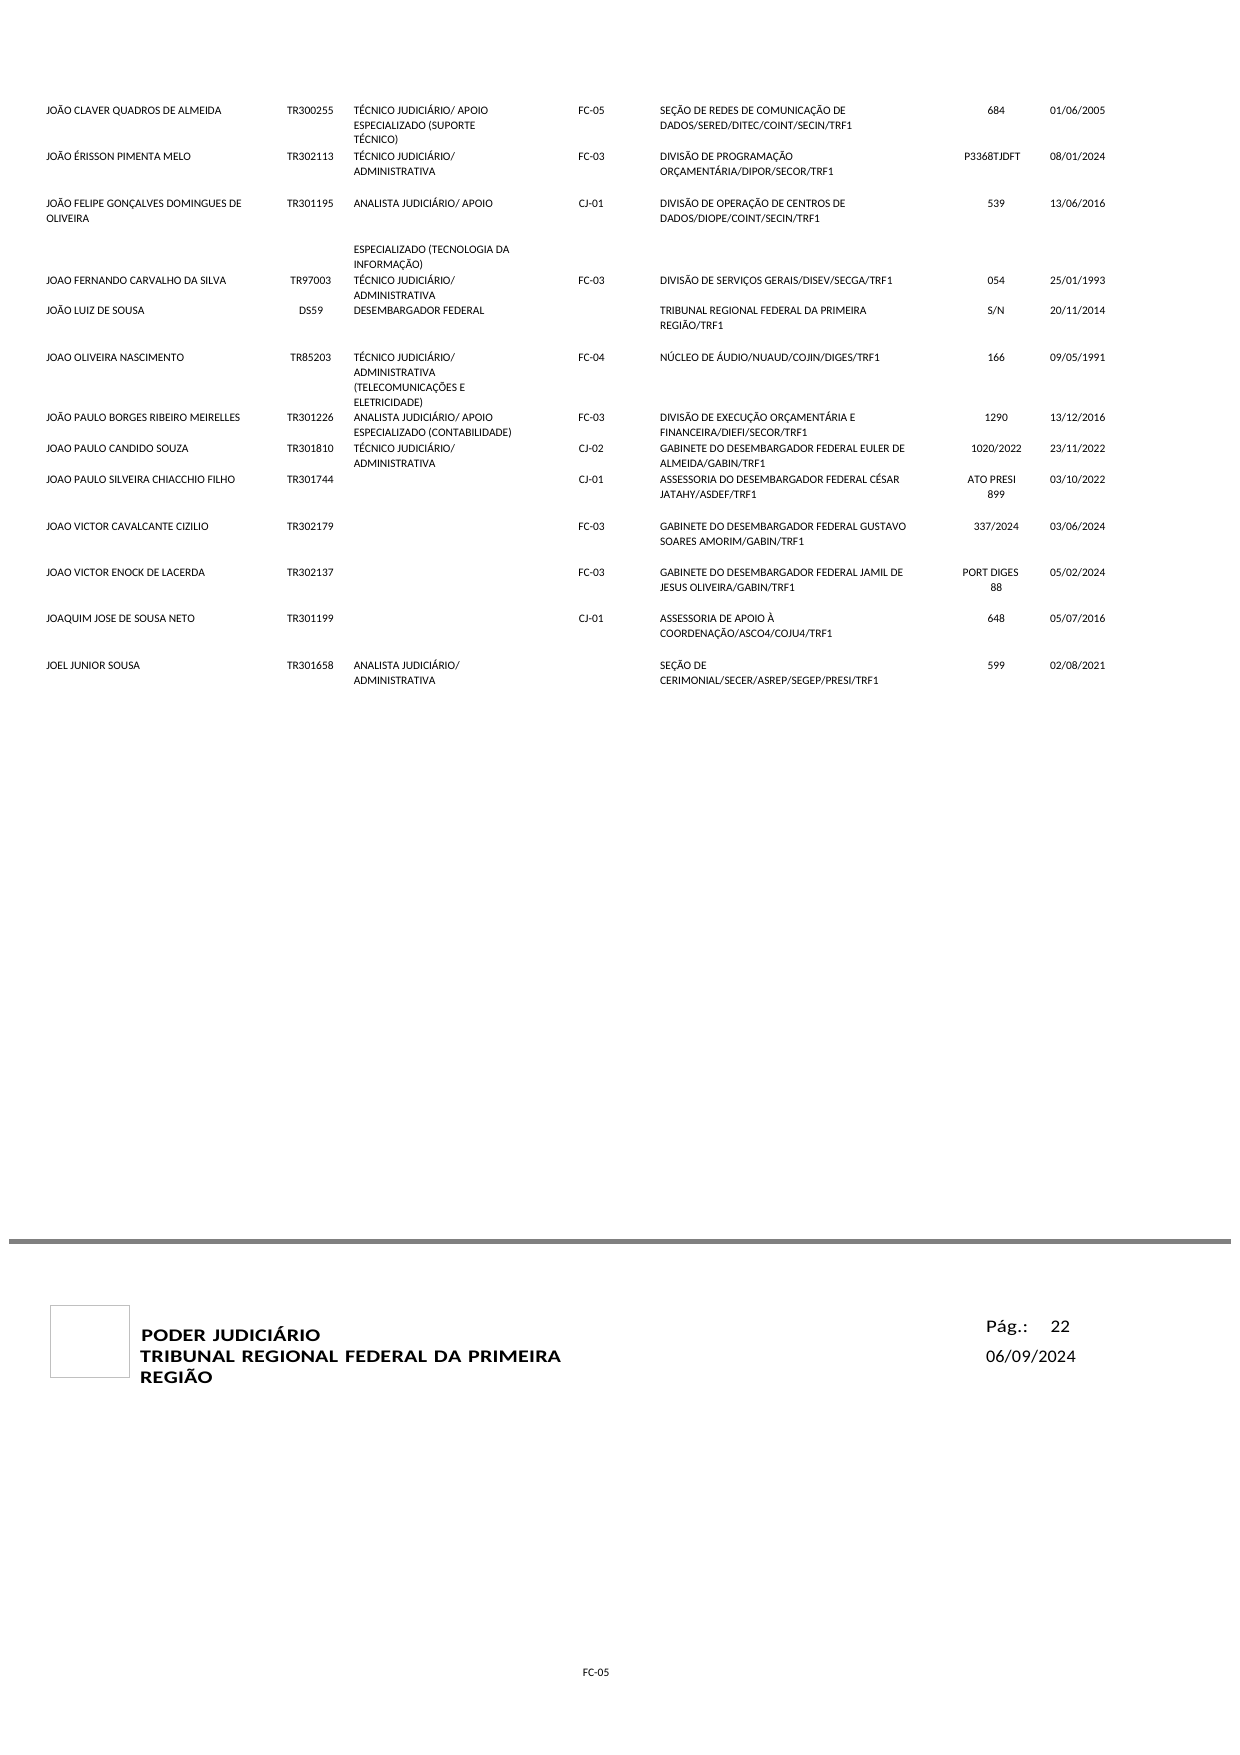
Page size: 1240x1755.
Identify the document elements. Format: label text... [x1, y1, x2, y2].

table_cell TR301744 [279, 473, 353, 519]
table_cell TR97003 [279, 273, 353, 304]
table_cell [354, 565, 556, 612]
table_cell 684 [963, 103, 1050, 149]
table_cell CJ-02 [556, 441, 660, 472]
table_cell CJ-01 [556, 612, 660, 658]
table_cell JOAO PAULO CANDIDO SOUZA [46, 441, 279, 472]
table_cell [354, 612, 556, 658]
table_cell 1290 [963, 411, 1050, 441]
table_cell ASSESSORIA DE APOIO À COORDENAÇÃO/ASCO4/COJU4/TRF1 [660, 612, 962, 658]
table_cell GABINETE DO DESEMBARGADOR FEDERAL GUSTAVO SOARES AMORIM/GABIN/TRF1 [660, 519, 962, 565]
table_cell DESEMBARGADOR FEDERAL [354, 304, 556, 350]
table_cell [556, 658, 660, 705]
table_cell PORT DIGES 88 [963, 565, 1050, 612]
table_cell ESPECIALIZADO (TECNOLOGIA DA INFORMAÇÃO) [354, 243, 556, 273]
table_cell TR301199 [279, 612, 353, 658]
table_cell FC-03 [556, 565, 660, 612]
table_cell TÉCNICO JUDICIÁRIO/ ADMINISTRATIVA [354, 441, 556, 472]
table_cell P3368TJDFT [963, 150, 1050, 196]
table_cell 25/01/1993 [1050, 273, 1116, 304]
table_cell 23/11/2022 [1050, 441, 1116, 472]
table_cell DIVISÃO DE PROGRAMAÇÃO ORÇAMENTÁRIA/DIPOR/SECOR/TRF1 [660, 150, 962, 196]
table_cell 03/06/2024 [1050, 519, 1116, 565]
table_cell TR300255 [279, 103, 353, 149]
table_cell SEÇÃO DE CERIMONIAL/SECER/ASREP/SEGEP/PRESI/TRF1 [660, 658, 962, 705]
table_cell S/N [963, 304, 1050, 350]
table_cell CJ-01 [556, 473, 660, 519]
table_cell FC-03 [556, 273, 660, 304]
table_cell JOAO PAULO SILVEIRA CHIACCHIO FILHO [46, 473, 279, 519]
table_cell TR301226 [279, 411, 353, 441]
table_cell DIVISÃO DE OPERAÇÃO DE CENTROS DE DADOS/DIOPE/COINT/SECIN/TRF1 [660, 196, 962, 273]
table_cell NÚCLEO DE ÁUDIO/NUAUD/COJIN/DIGES/TRF1 [660, 350, 962, 411]
table_cell JOÃO FELIPE GONÇALVES DOMINGUES DE OLIVEIRA [46, 196, 279, 273]
table_cell 13/06/2016 [1050, 196, 1116, 273]
table_cell 539 [963, 196, 1050, 273]
table_cell 02/08/2021 [1050, 658, 1116, 705]
table_cell DS59 [279, 304, 353, 350]
table_cell 09/05/1991 [1050, 350, 1116, 411]
table_cell FC-04 [556, 350, 660, 411]
table_cell JOAO VICTOR CAVALCANTE CIZILIO [46, 519, 279, 565]
table_cell 05/02/2024 [1050, 565, 1116, 612]
table_cell ANALISTA JUDICIÁRIO/ APOIO ESPECIALIZADO (CONTABILIDADE) [354, 411, 556, 441]
table_cell TR85203 [279, 350, 353, 411]
table_cell FC-03 [556, 150, 660, 196]
table_cell 13/12/2016 [1050, 411, 1116, 441]
table_cell DIVISÃO DE SERVIÇOS GERAIS/DISEV/SECGA/TRF1 [660, 273, 962, 304]
table_cell TR301810 [279, 441, 353, 472]
table_cell FC-03 [556, 411, 660, 441]
table_cell TÉCNICO JUDICIÁRIO/ ADMINISTRATIVA [354, 273, 556, 304]
table_cell TR302137 [279, 565, 353, 612]
table_cell SEÇÃO DE REDES DE COMUNICAÇÃO DE DADOS/SERED/DITEC/COINT/SECIN/TRF1 [660, 103, 962, 149]
table_cell TÉCNICO JUDICIÁRIO/ ADMINISTRATIVA [354, 150, 530, 196]
table_cell TÉCNICO JUDICIÁRIO/ ADMINISTRATIVA (TELECOMUNICAÇÕES E ELETRICIDADE) [354, 350, 556, 411]
table_cell TR302179 [279, 519, 353, 565]
table_cell TRIBUNAL REGIONAL FEDERAL DA PRIMEIRA REGIÃO/TRF1 [660, 304, 962, 350]
table_cell [354, 473, 556, 519]
table_cell JOAO VICTOR ENOCK DE LACERDA [46, 565, 279, 612]
table_cell 1020/2022 [963, 441, 1050, 472]
table_cell JOÃO CLAVER QUADROS DE ALMEIDA [46, 103, 279, 149]
table_cell JOÃO LUIZ DE SOUSA [46, 304, 279, 350]
table_cell [530, 150, 556, 196]
table_cell JOAO OLIVEIRA NASCIMENTO [46, 350, 279, 411]
table_cell 599 [963, 658, 1050, 705]
table_cell 20/11/2014 [1050, 304, 1116, 350]
table_cell [530, 103, 556, 149]
table_cell [556, 304, 660, 350]
table_cell JOAQUIM JOSE DE SOUSA NETO [46, 612, 279, 658]
table_cell 166 [963, 350, 1050, 411]
table_cell ANALISTA JUDICIÁRIO/ APOIO [354, 196, 530, 242]
table_cell [354, 519, 556, 565]
table_cell TR301658 [279, 658, 353, 705]
table_cell CJ-01 [556, 196, 660, 273]
table_cell GABINETE DO DESEMBARGADOR FEDERAL EULER DE ALMEIDA/GABIN/TRF1 [660, 441, 962, 472]
table_cell TÉCNICO JUDICIÁRIO/ APOIO ESPECIALIZADO (SUPORTE TÉCNICO) [354, 103, 530, 149]
table_cell [530, 196, 556, 242]
table_cell GABINETE DO DESEMBARGADOR FEDERAL JAMIL DE JESUS OLIVEIRA/GABIN/TRF1 [660, 565, 962, 612]
table_cell ANALISTA JUDICIÁRIO/ ADMINISTRATIVA [354, 658, 556, 705]
table_cell ASSESSORIA DO DESEMBARGADOR FEDERAL CÉSAR JATAHY/ASDEF/TRF1 [660, 473, 962, 519]
table_cell 01/06/2005 [1050, 103, 1116, 149]
table_cell FC-03 [556, 519, 660, 565]
table_cell JOAO FERNANDO CARVALHO DA SILVA [46, 273, 279, 304]
table_cell DIVISÃO DE EXECUÇÃO ORÇAMENTÁRIA E FINANCEIRA/DIEFI/SECOR/TRF1 [660, 411, 962, 441]
table_cell FC-05 [556, 103, 660, 149]
table_cell 03/10/2022 [1050, 473, 1116, 519]
table_cell ATO PRESI 899 [963, 473, 1050, 519]
table_cell 05/07/2016 [1050, 612, 1116, 658]
table_cell JOÃO ÉRISSON PIMENTA MELO [46, 150, 279, 196]
table_cell JOEL JUNIOR SOUSA [46, 658, 279, 705]
table_cell 648 [963, 612, 1050, 658]
table_cell TR301195 [279, 196, 353, 273]
table_cell JOÃO PAULO BORGES RIBEIRO MEIRELLES [46, 411, 279, 441]
table_cell 08/01/2024 [1050, 150, 1116, 196]
table_cell TR302113 [279, 150, 353, 196]
table_cell 337/2024 [963, 519, 1050, 565]
table_cell 054 [963, 273, 1050, 304]
